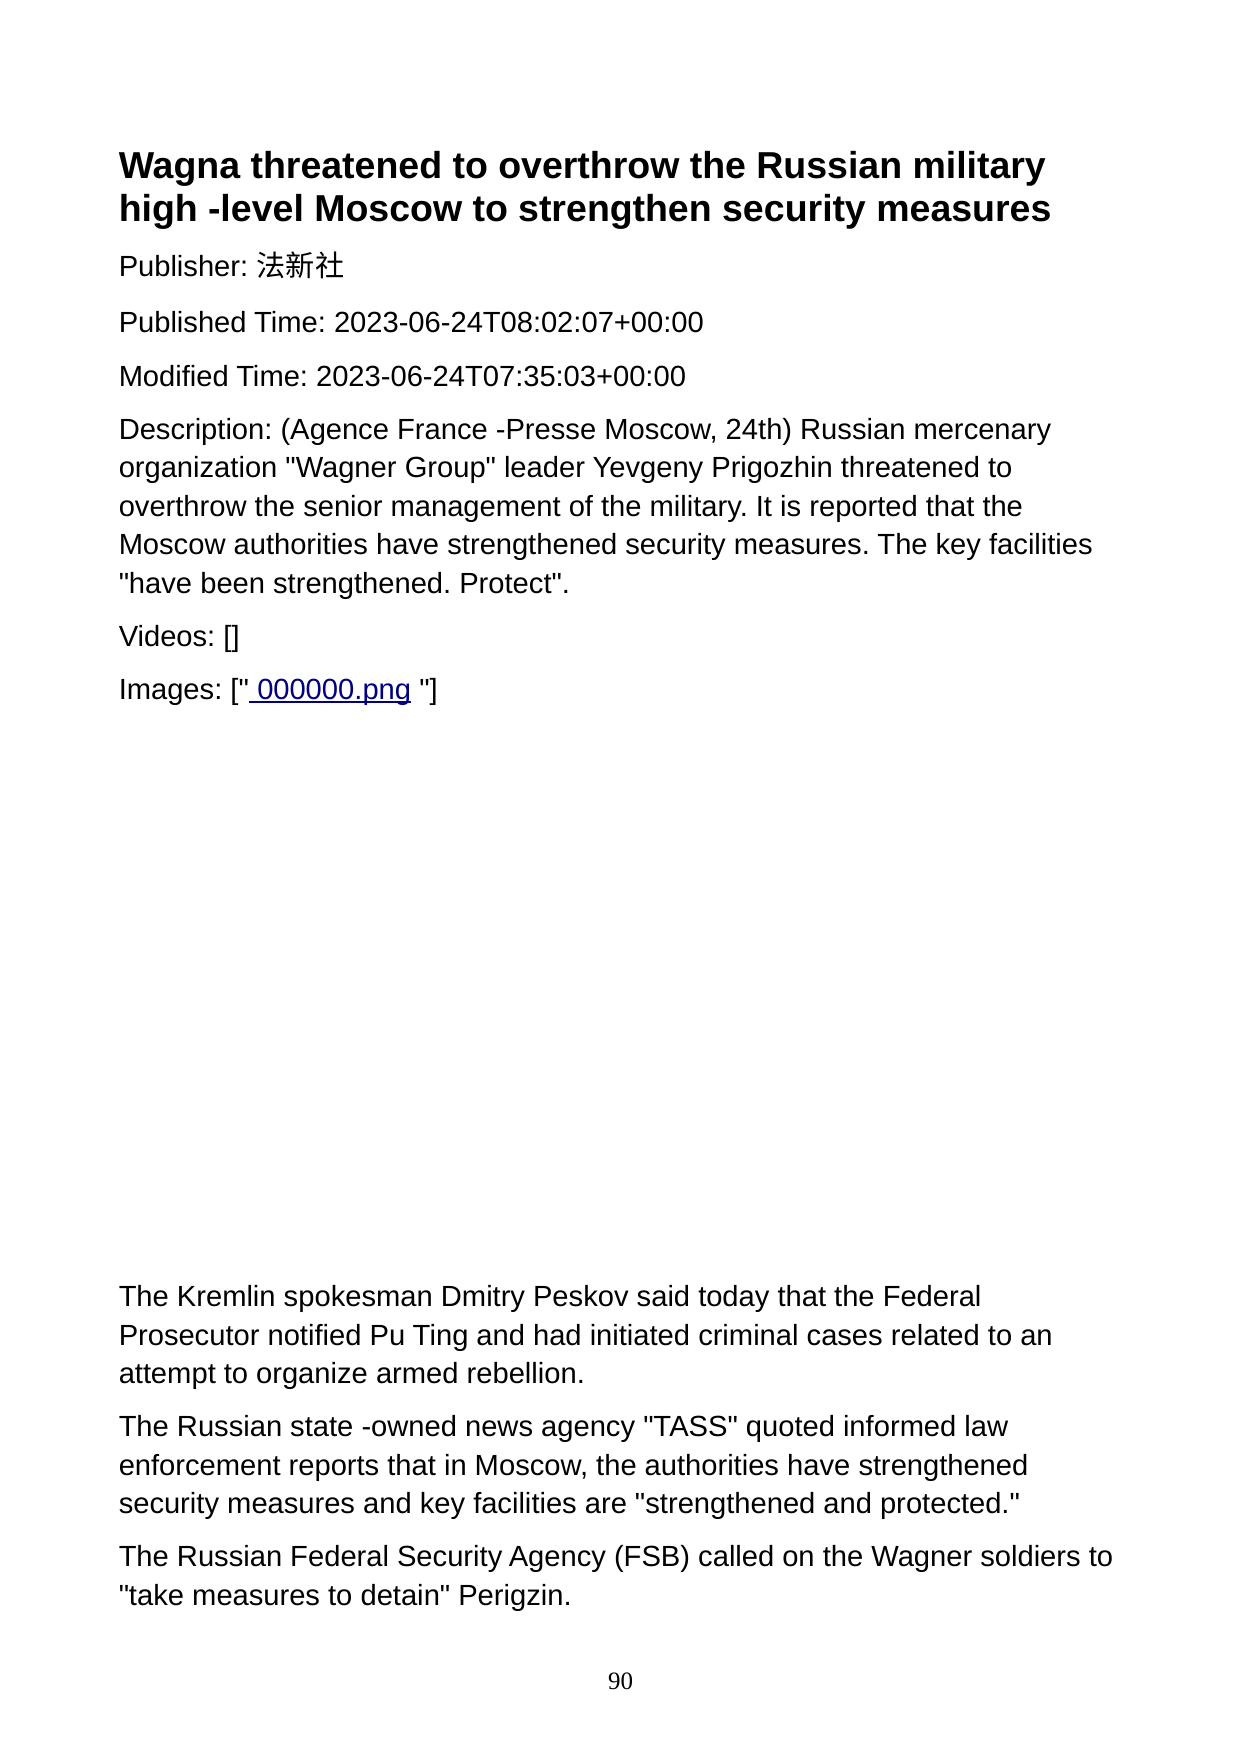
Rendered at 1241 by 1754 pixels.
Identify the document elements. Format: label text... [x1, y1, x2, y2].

text Modified Time: 2023-06-24T07:35:03+00:00 [118, 358, 1122, 392]
text The Russian state -owned news agency "TASS" quoted informed law enforcement reports that in Moscow, the authorities have strengthened security measures and key facilities are "strengthened and protected." [118, 1409, 1122, 1520]
text Description: (Agence France -Presse Moscow, 24th) Russian mercenary organization "Wagner Group" leader Yevgeny Prigozhin threatened to overthrow the senior management of the military. It is reported that the Moscow authorities have strengthened security measures. The key facilities "have been strengthened. Protect". [118, 412, 1122, 599]
text The Kremlin spokesman Dmitry Peskov said today that the Federal Prosecutor notified Pu Ting and had initiated criminal cases related to an attempt to organize armed rebellion. [118, 725, 1122, 1390]
subtitle Wagna threatened to overthrow the Russian military high -level Moscow to strengthen security measures [118, 143, 1122, 230]
text Publisher: 法新社 [118, 242, 1122, 284]
text The Russian Federal Security Agency (FSB) called on the Wagner soldiers to "take measures to detain" Perigzin. [118, 1539, 1122, 1612]
text Videos: [] [118, 619, 1122, 652]
text Published Time: 2023-06-24T08:02:07+00:00 [118, 305, 1122, 339]
text Images: [" 000000.png "] [118, 672, 1122, 706]
